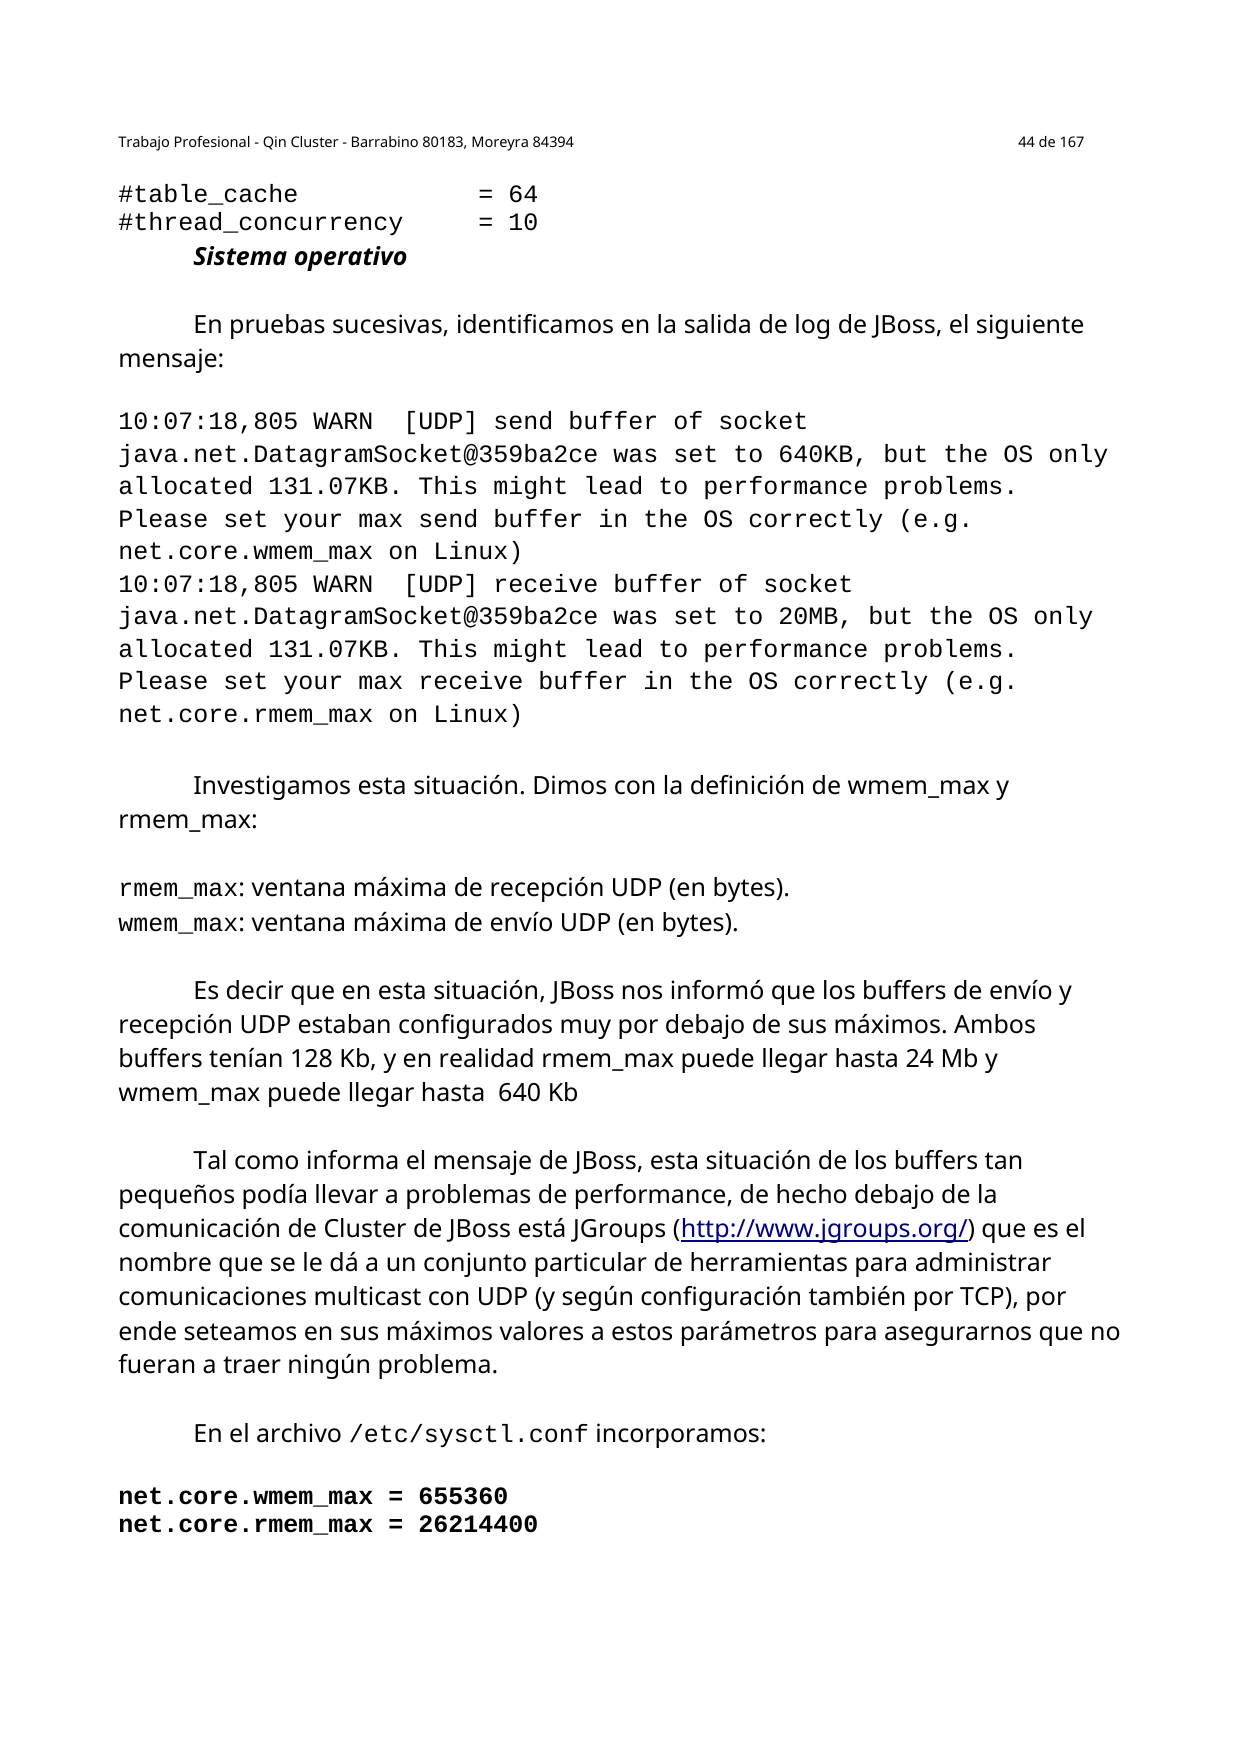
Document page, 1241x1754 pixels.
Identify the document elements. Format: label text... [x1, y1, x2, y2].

text Investigamos esta situación. Dimos con la definición de wmem_max y rmem_max: [118, 768, 1122, 836]
text wmem_max: ventana máxima de envío UDP (en bytes). [118, 904, 1122, 938]
text rmem_max: ventana máxima de recepción UDP (en bytes). [118, 870, 1122, 904]
text Es decir que en esta situación, JBoss nos informó que los buffers de envío y recepción UDP estaban configurados muy por debajo de sus máximos. Ambos buffers tenían 128 Kb, y en realidad rmem_max puede llegar hasta 24 Mb y wmem_max puede llegar hasta 640 Kb [118, 972, 1122, 1109]
text En el archivo /etc/sysctl.conf incorporamos: [118, 1415, 1122, 1449]
text net.core.rmem_max = 26214400 [118, 1512, 1122, 1540]
text 10:07:18,805 WARN [UDP] receive buffer of socket java.net.DatagramSocket@359ba2ce was set to 20MB, but the OS only allocated 131.07KB. This might lead to performance problems. Please set your max receive buffer in the OS correctly (e.g. net.core.rmem_max on Linux) [118, 571, 1122, 729]
text En pruebas sucesivas, identificamos en la salida de log de JBoss, el siguiente mensaje: [118, 306, 1122, 374]
text #table_cache = 64 [118, 182, 1122, 210]
text Sistema operativo [118, 238, 1122, 272]
text 10:07:18,805 WARN [UDP] send buffer of socket java.net.DatagramSocket@359ba2ce was set to 640KB, but the OS only allocated 131.07KB. This might lead to performance problems. Please set your max send buffer in the OS correctly (e.g. net.core.wmem_max on Linux) [118, 409, 1122, 567]
text Tal como informa el mensaje de JBoss, esta situación de los buffers tan pequeños podía llevar a problemas de performance, de hecho debajo de la comunicación de Cluster de JBoss está JGroups (http://www.jgroups.org/) que es el nombre que se le dá a un conjunto particular de herramientas para administrar comunicaciones multicast con UDP (y según configuración también por TCP), por ende seteamos en sus máximos valores a estos parámetros para asegurarnos que no fueran a traer ningún problema. [118, 1143, 1122, 1381]
text net.core.wmem_max = 655360 [118, 1484, 1122, 1512]
text #thread_concurrency = 10 [118, 210, 1122, 238]
